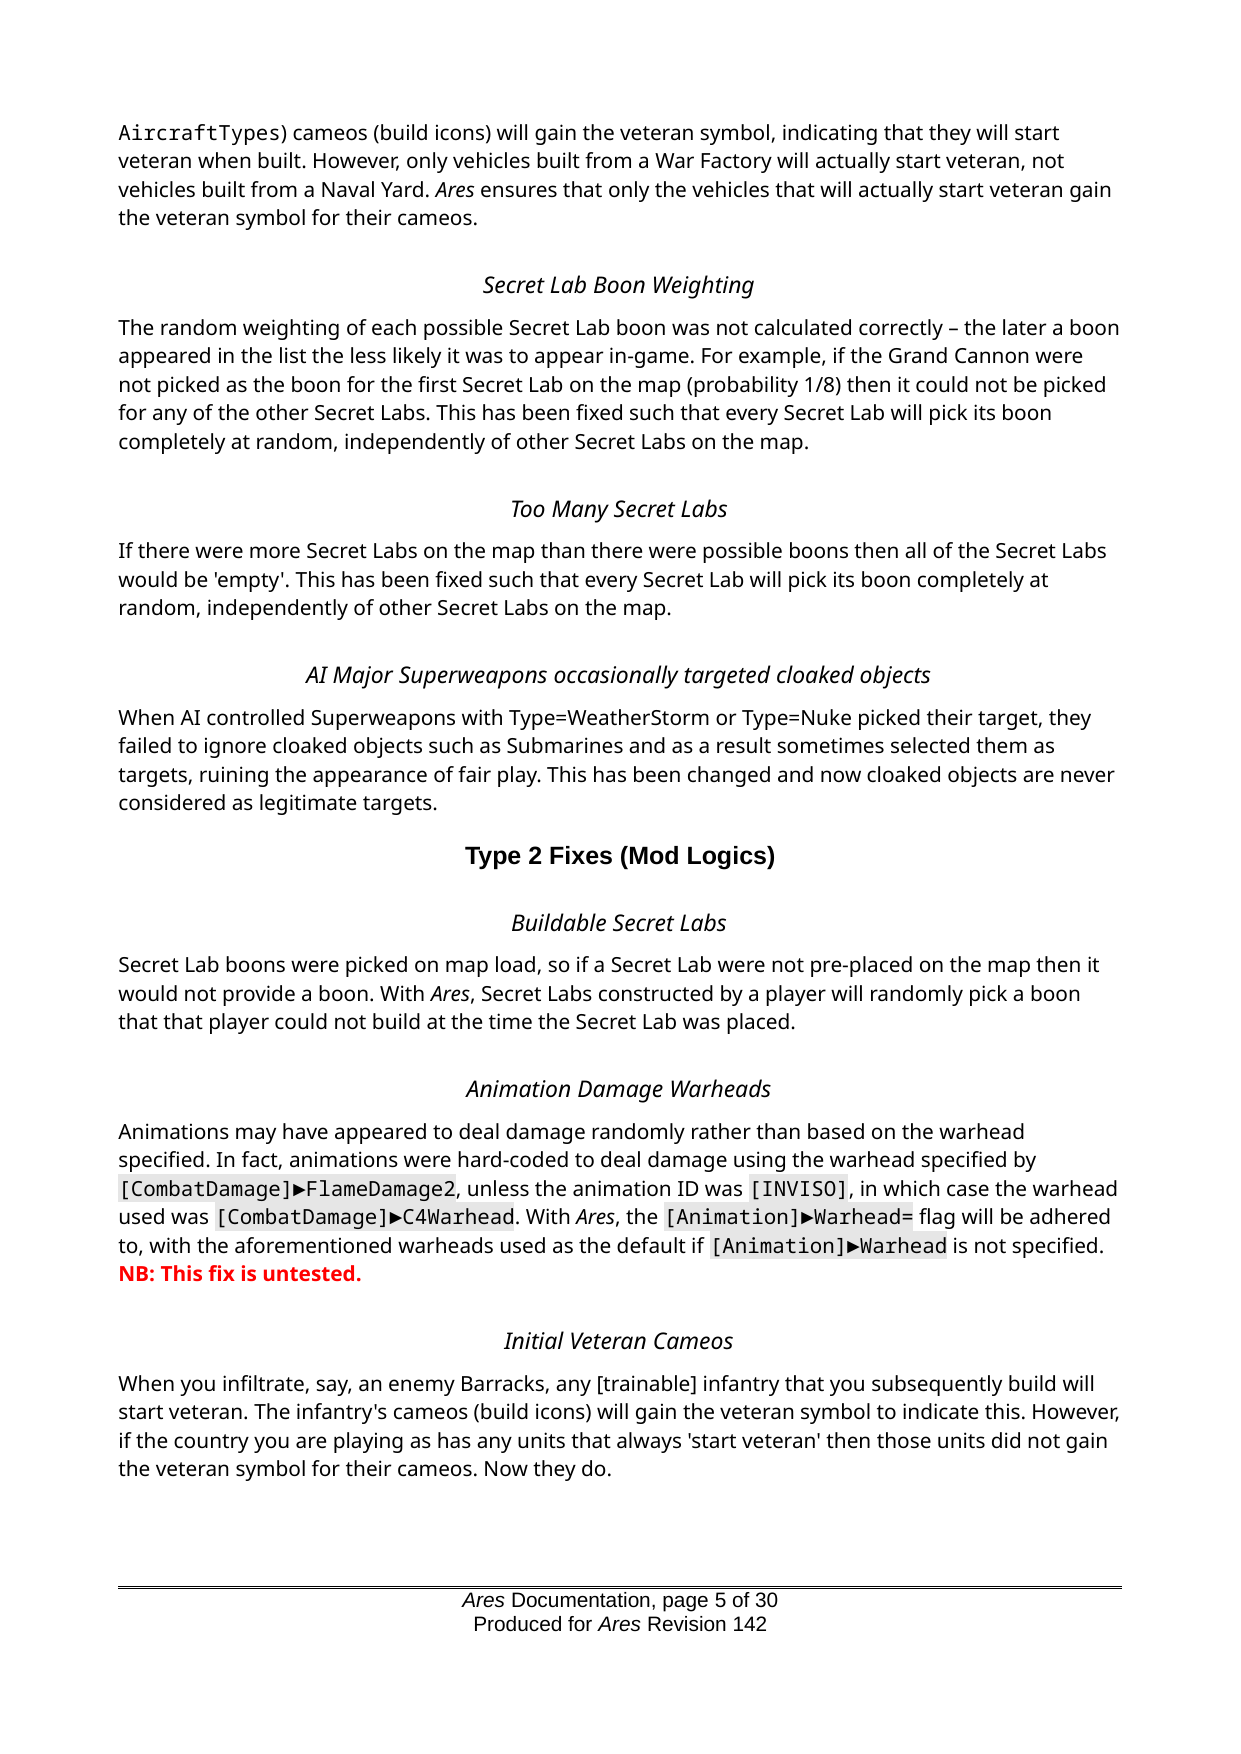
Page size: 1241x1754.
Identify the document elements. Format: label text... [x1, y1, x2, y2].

text When you infiltrate, say, an enemy Barracks, any [trainable] infantry that you subsequently build will start veteran. The infantry's cameos (build icons) will gain the veteran symbol to indicate this. However, if the country you are playing as has any units that always 'start veteran' then those units did not gain the veteran symbol for their cameos. Now they do. [118, 1369, 1122, 1483]
subtitle Too Many Secret Labs [118, 493, 1122, 524]
subtitle AI Major Superweapons occasionally targeted cloaked objects [118, 659, 1122, 691]
subtitle Animation Damage Warheads [118, 1073, 1122, 1104]
subtitle Initial Veteran Cameos [118, 1325, 1122, 1356]
text Animations may have appeared to deal damage randomly rather than based on the warhead specified. In fact, animations were hard-coded to deal damage using the warhead specified by [CombatDamage]►FlameDamage2, unless the animation ID was [INVISO], in which case the warhead used was [CombatDamage]►C4Warhead. With Ares, the [Animation]►Warhead= flag will be adhered to, with the aforementioned warheads used as the default if [Animation]►Warhead is not specified. NB: This fix is untested. [118, 1117, 1122, 1288]
subtitle Buildable Secret Labs [118, 907, 1122, 938]
text Secret Lab boons were picked on map load, so if a Secret Lab were not pre-placed on the map then it would not provide a boon. With Ares, Secret Labs constructed by a player will randomly pick a boon that that player could not build at the time the Secret Lab was placed. [118, 950, 1122, 1036]
text If there were more Secret Labs on the map than there were possible boons then all of the Secret Labs would be 'empty'. This has been fixed such that every Secret Lab will pick its boon completely at random, independently of other Secret Labs on the map. [118, 537, 1122, 622]
subtitle Secret Lab Boon Weighting [118, 269, 1122, 301]
text AircraftTypes) cameos (build icons) will gain the veteran symbol, indicating that they will start veteran when built. However, only vehicles built from a War Factory will actually start veteran, not vehicles built from a Naval Yard. Ares ensures that only the vehicles that will actually start veteran gain the veteran symbol for their cameos. [118, 118, 1122, 232]
text The random weighting of each possible Secret Lab boon was not calculated correctly – the later a boon appeared in the list the less likely it was to appear in-game. For example, if the Grand Cannon were not picked as the boon for the first Secret Lab on the map (probability 1/8) then it could not be picked for any of the other Secret Labs. This has been fixed such that every Secret Lab will pick its boon completely at random, independently of other Secret Labs on the map. [118, 313, 1122, 455]
subtitle Type 2 Fixes (Mod Logics) [118, 841, 1122, 870]
text When AI controlled Superweapons with Type=WeatherStorm or Type=Nuke picked their target, they failed to ignore cloaked objects such as Submarines and as a result sometimes selected them as targets, ruining the appearance of fair play. This has been changed and now cloaked objects are never considered as legitimate targets. [118, 703, 1122, 817]
